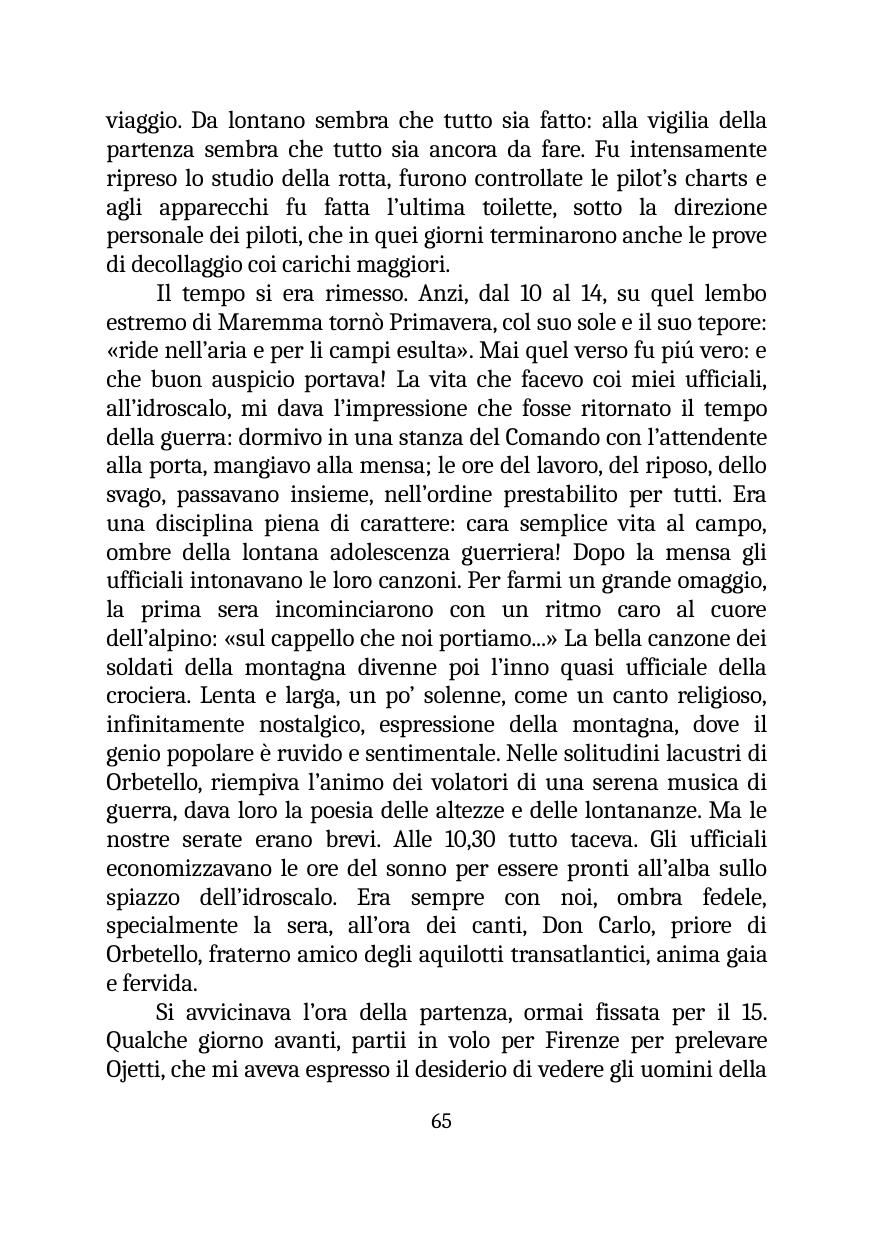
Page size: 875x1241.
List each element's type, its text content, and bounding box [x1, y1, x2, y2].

text viaggio. Da lontano sembra che tutto sia fatto: alla vigilia della partenza sembra che tutto sia ancora da fare. Fu intensamente ripreso lo studio della rotta, furono controllate le pilot’s charts e agli apparecchi fu fatta l’ultima toilette, sotto la direzione personale dei piloti, che in quei giorni terminarono anche le prove di decollaggio coi carichi maggiori. [106, 106, 768, 279]
text Si avvicinava l’ora della partenza, ormai fissata per il 15. Qualche giorno avanti, partii in volo per Firenze per prelevare Ojetti, che mi aveva espresso il desiderio di vedere gli uomini della [106, 997, 768, 1084]
text Il tempo si era rimesso. Anzi, dal 10 al 14, su quel lembo estremo di Maremma tornò Primavera, col suo sole e il suo tepore: «ride nell’aria e per li campi esulta». Mai quel verso fu piú vero: e che buon auspicio portava! La vita che facevo coi miei ufficiali, all’idroscalo, mi dava l’impressione che fosse ritornato il tempo della guerra: dormivo in una stanza del Comando con l’attendente alla porta, mangiavo alla mensa; le ore del lavoro, del riposo, dello svago, passavano insieme, nell’ordine prestabilito per tutti. Era una disciplina piena di carattere: cara semplice vita al campo, ombre della lontana adolescenza guerriera! Dopo la mensa gli ufficiali intonavano le loro canzoni. Per farmi un grande omaggio, la prima sera incominciarono con un ritmo caro al cuore dell’alpino: «sul cappello che noi portiamo...» La bella canzone dei soldati della montagna divenne poi l’inno quasi ufficiale della crociera. Lenta e larga, un po’ solenne, come un canto religioso, infinitamente nostalgico, espressione della montagna, dove il genio popolare è ruvido e sentimentale. Nelle solitudini lacustri di Orbetello, riempiva l’animo dei volatori di una serena musica di guerra, dava loro la poesia delle altezze e delle lontananze. Ma le nostre serate erano brevi. Alle 10,30 tutto taceva. Gli ufficiali economizzavano le ore del sonno per essere pronti all’alba sullo spiazzo dell’idroscalo. Era sempre con noi, ombra fedele, specialmente la sera, all’ora dei canti, Don Carlo, priore di Orbetello, fraterno amico degli aquilotti transatlantici, anima gaia e fervida. [106, 279, 768, 997]
